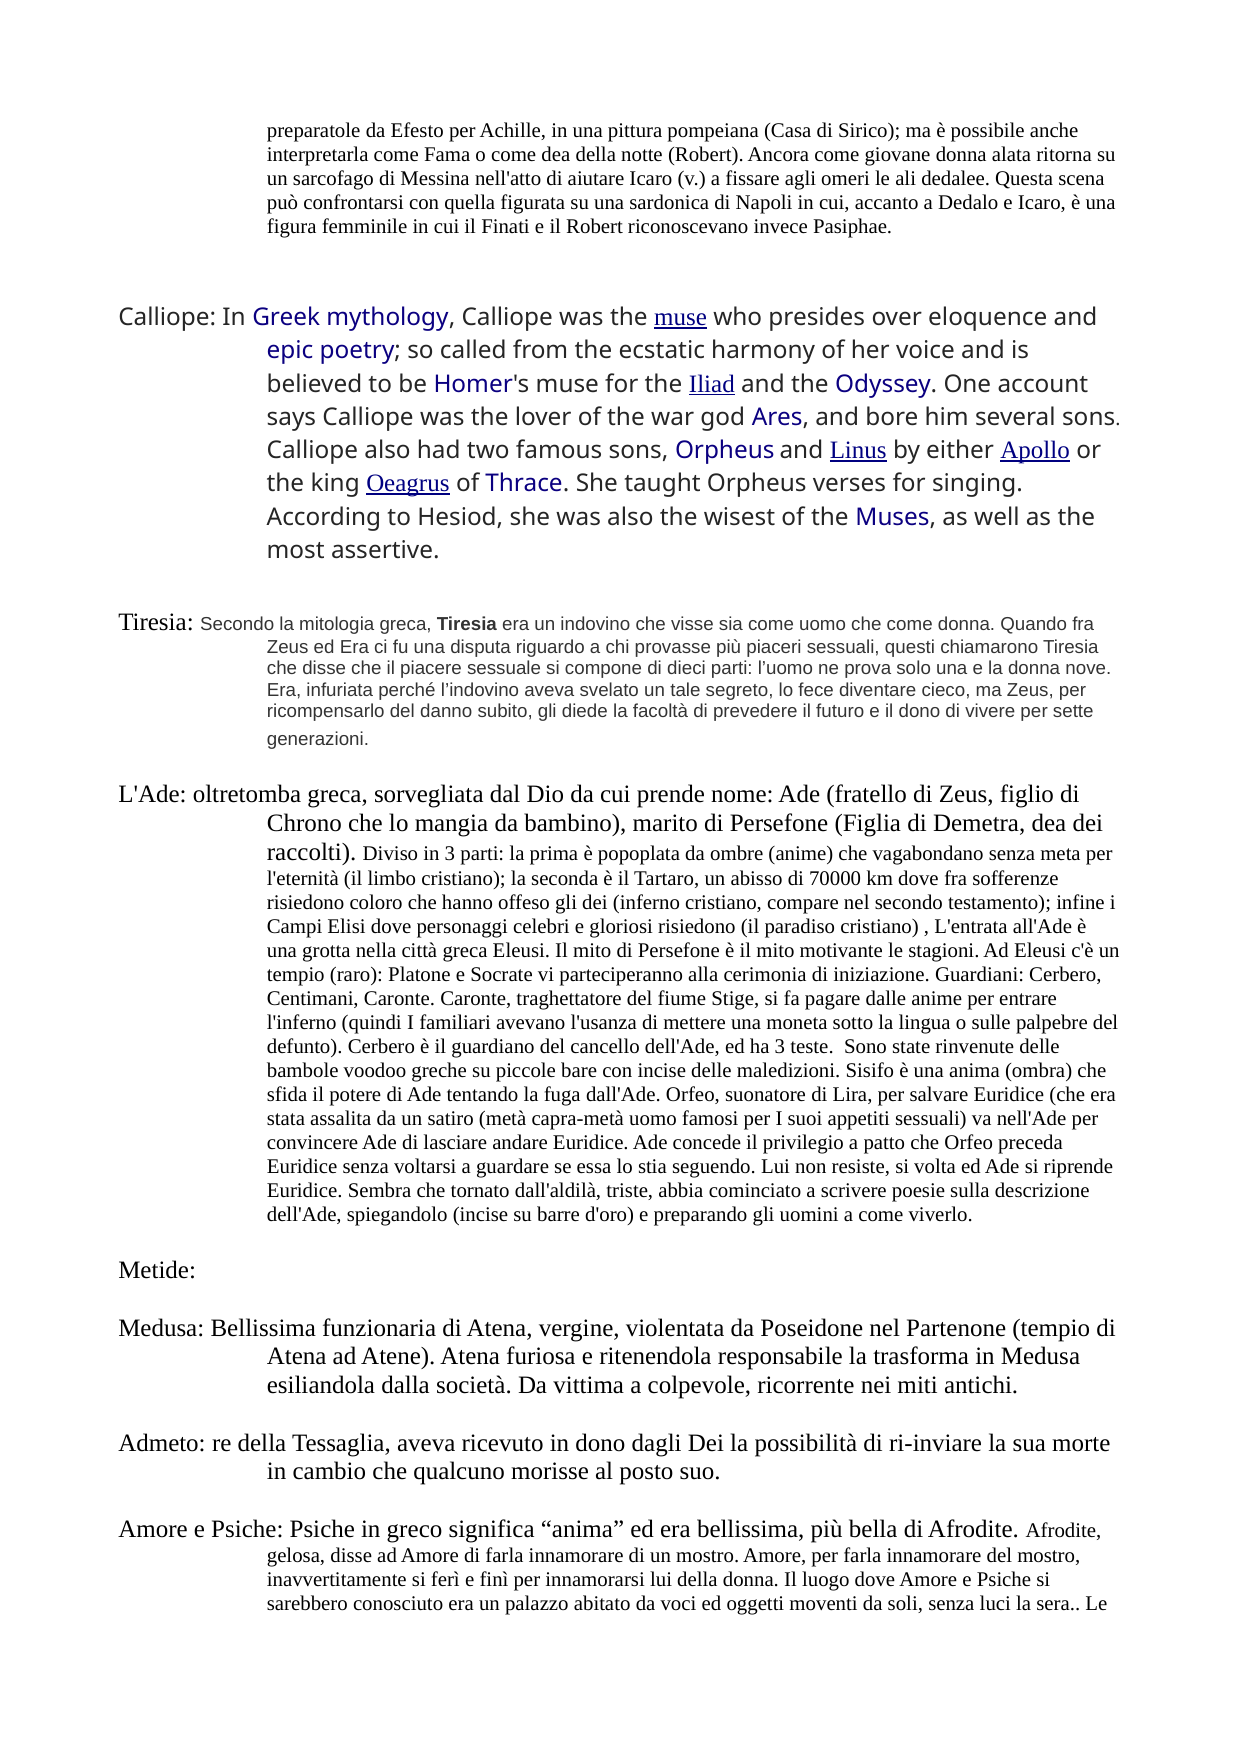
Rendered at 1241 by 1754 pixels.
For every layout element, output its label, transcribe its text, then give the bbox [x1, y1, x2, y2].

text L'Ade: oltretomba greca, sorvegliata dal Dio da cui prende nome: Ade (fratello di Zeus, figlio di Chrono che lo mangia da bambino), marito di Persefone (Figlia di Demetra, dea dei raccolti). Diviso in 3 parti: la prima è popoplata da ombre (anime) che vagabondano senza meta per l'eternità (il limbo cristiano); la seconda è il Tartaro, un abisso di 70000 km dove fra sofferenze risiedono coloro che hanno offeso gli dei (inferno cristiano, compare nel secondo testamento); infine i Campi Elisi dove personaggi celebri e gloriosi risiedono (il paradiso cristiano) , L'entrata all'Ade è una grotta nella città greca Eleusi. Il mito di Persefone è il mito motivante le stagioni. Ad Eleusi c'è un tempio (raro): Platone e Socrate vi parteciperanno alla cerimonia di iniziazione. Guardiani: Cerbero, Centimani, Caronte. Caronte, traghettatore del fiume Stige, si fa pagare dalle anime per entrare l'inferno (quindi I familiari avevano l'usanza di mettere una moneta sotto la lingua o sulle palpebre del defunto). Cerbero è il guardiano del cancello dell'Ade, ed ha 3 teste. Sono state rinvenute delle bambole voodoo greche su piccole bare con incise delle maledizioni. Sisifo è una anima (ombra) che sfida il potere di Ade tentando la fuga dall'Ade. Orfeo, suonatore di Lira, per salvare Euridice (che era stata assalita da un satiro (metà capra-metà uomo famosi per I suoi appetiti sessuali) va nell'Ade per convincere Ade di lasciare andare Euridice. Ade concede il privilegio a patto che Orfeo preceda Euridice senza voltarsi a guardare se essa lo stia seguendo. Lui non resiste, si volta ed Ade si riprende Euridice. Sembra che tornato dall'aldilà, triste, abbia cominciato a scrivere poesie sulla descrizione dell'Ade, spiegandolo (incise su barre d'oro) e preparando gli uomini a come viverlo. [118, 779, 1122, 1226]
text Calliope: In Greek mythology, Calliope was the muse who presides over eloquence and epic poetry; so called from the ecstatic harmony of her voice and is believed to be Homer's muse for the Iliad and the Odyssey. One account says Calliope was the lover of the war god Ares, and bore him several sons. Calliope also had two famous sons, Orpheus and Linus by either Apollo or the king Oeagrus of Thrace. She taught Orpheus verses for singing. According to Hesiod, she was also the wisest of the Muses, as well as the most assertive. [118, 300, 1122, 566]
text preparatole da Efesto per Achille, in una pittura pompeiana (Casa di Sirico); ma è possibile anche interpretarla come Fama o come dea della notte (Robert). Ancora come giovane donna alata ritorna su un sarcofago di Messina nell'atto di aiutare Icaro (v.) a fissare agli omeri le ali dedalee. Questa scena può confrontarsi con quella figurata su una sardonica di Napoli in cui, accanto a Dedalo e Icaro, è una figura femminile in cui il Finati e il Robert riconoscevano invece Pasiphae. [118, 118, 1122, 238]
text Metide: [118, 1255, 1122, 1284]
text Tiresia: Secondo la mitologia greca, Tiresia era un indovino che visse sia come uomo che come donna. Quando fra Zeus ed Era ci fu una disputa riguardo a chi provasse più piaceri sessuali, questi chiamarono Tiresia che disse che il piacere sessuale si compone di dieci parti: l’uomo ne prova solo una e la donna nove. Era, infuriata perché l’indovino aveva svelato un tale segreto, lo fece diventare cieco, ma Zeus, per ricompensarlo del danno subito, gli diede la facoltà di prevedere il futuro e il dono di vivere per sette generazioni. [118, 607, 1122, 751]
text Medusa: Bellissima funzionaria di Atena, vergine, violentata da Poseidone nel Partenone (tempio di Atena ad Atene). Atena furiosa e ritenendola responsabile la trasforma in Medusa esiliandola dalla società. Da vittima a colpevole, ricorrente nei miti antichi. [118, 1313, 1122, 1399]
text Amore e Psiche: Psiche in greco significa “anima” ed era bellissima, più bella di Afrodite. Afrodite, gelosa, disse ad Amore di farla innamorare di un mostro. Amore, per farla innamorare del mostro, inavvertitamente si ferì e finì per innamorarsi lui della donna. Il luogo dove Amore e Psiche si sarebbero conosciuto era un palazzo abitato da voci ed oggetti moventi da soli, senza luci la sera.. Le [118, 1514, 1122, 1615]
text Admeto: re della Tessaglia, aveva ricevuto in dono dagli Dei la possibilità di ri-inviare la sua morte in cambio che qualcuno morisse al posto suo. [118, 1428, 1122, 1485]
